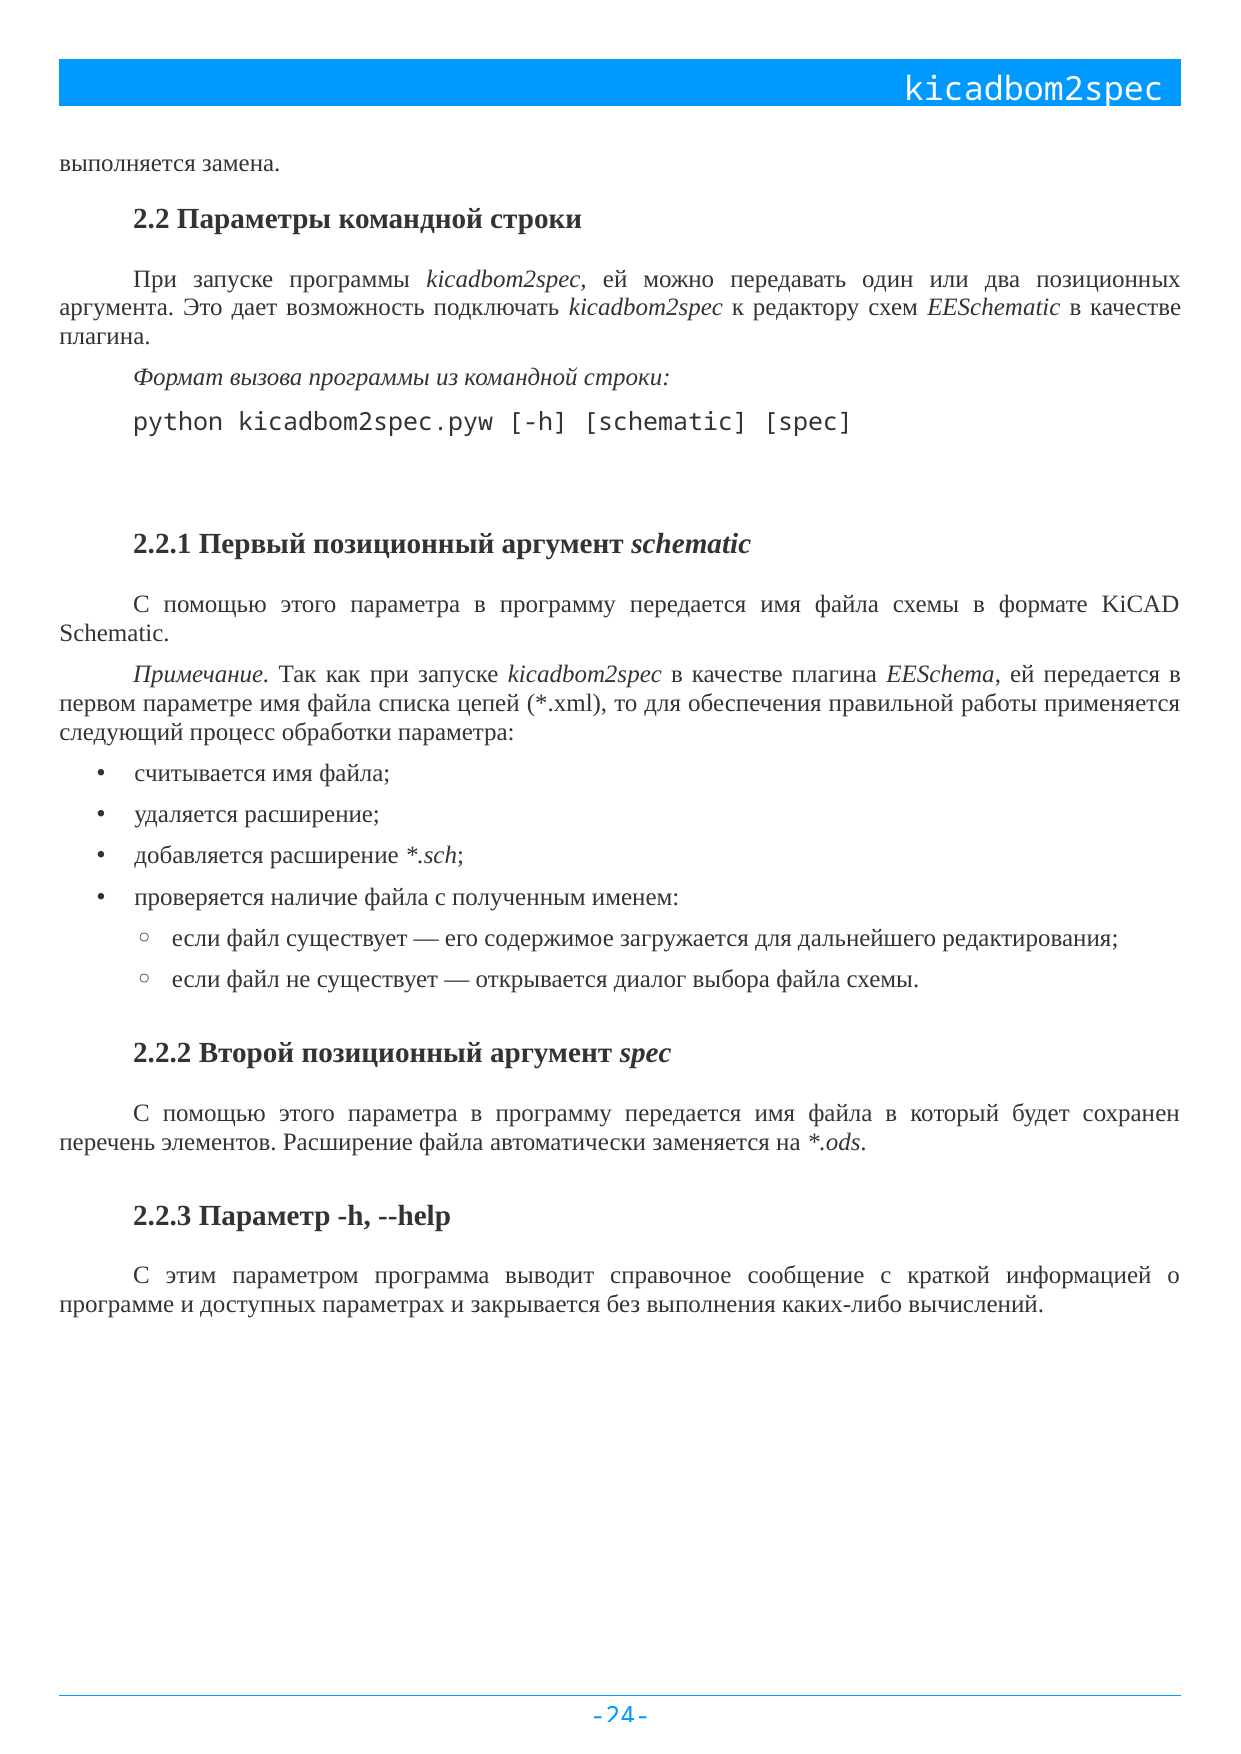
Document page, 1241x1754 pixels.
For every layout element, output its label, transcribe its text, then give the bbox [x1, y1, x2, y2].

text Примечание. Так как при запуске kicadbom2spec в качестве плагина EESchema, ей передается в первом параметре имя файла списка цепей (*.xml), то для обеспечения правильной работы применяется следующий процесс обработки параметра: [59, 659, 1181, 746]
list если файл существует — его содержимое загружается для дальнейшего редактирования; [134, 923, 1181, 952]
list проверяется наличие файла с полученным именем: [97, 882, 1181, 911]
text выполняется замена. [59, 148, 1181, 176]
text python kicadbom2spec.pyw [-h] [schematic] [spec] [59, 404, 1181, 438]
list если файл не существует — открывается диалог выбора файла схемы. [134, 964, 1181, 993]
list добавляется расширение *.sch; [97, 841, 1181, 869]
list удаляется расширение; [97, 799, 1181, 828]
subtitle 2.2.3 Параметр -h, --help [133, 1198, 1181, 1231]
subtitle 2.2.2 Второй позиционный аргумент spec [133, 1035, 1181, 1069]
text С этим параметром программа выводит справочное сообщение с краткой информацией о программе и доступных параметрах и закрывается без выполнения каких-либо вычислений. [59, 1261, 1181, 1318]
text Формат вызова программы из командной строки: [59, 362, 1181, 391]
text При запуске программы kicadbom2spec, ей можно передавать один или два позиционных аргумента. Это дает возможность подключать kicadbom2spec к редактору схем EESchematic в качестве плагина. [59, 264, 1181, 350]
subtitle 2.2.1 Первый позиционный аргумент schematic [133, 526, 1181, 560]
text С помощью этого параметра в программу передается имя файла в который будет сохранен перечень элементов. Расширение файла автоматически заменяется на *.ods. [59, 1098, 1181, 1156]
subtitle 2.2 Параметры командной строки [133, 201, 1181, 234]
list считывается имя файла; [97, 758, 1181, 787]
text С помощью этого параметра в программу передается имя файла схемы в формате KiCAD Schematic. [59, 589, 1181, 647]
